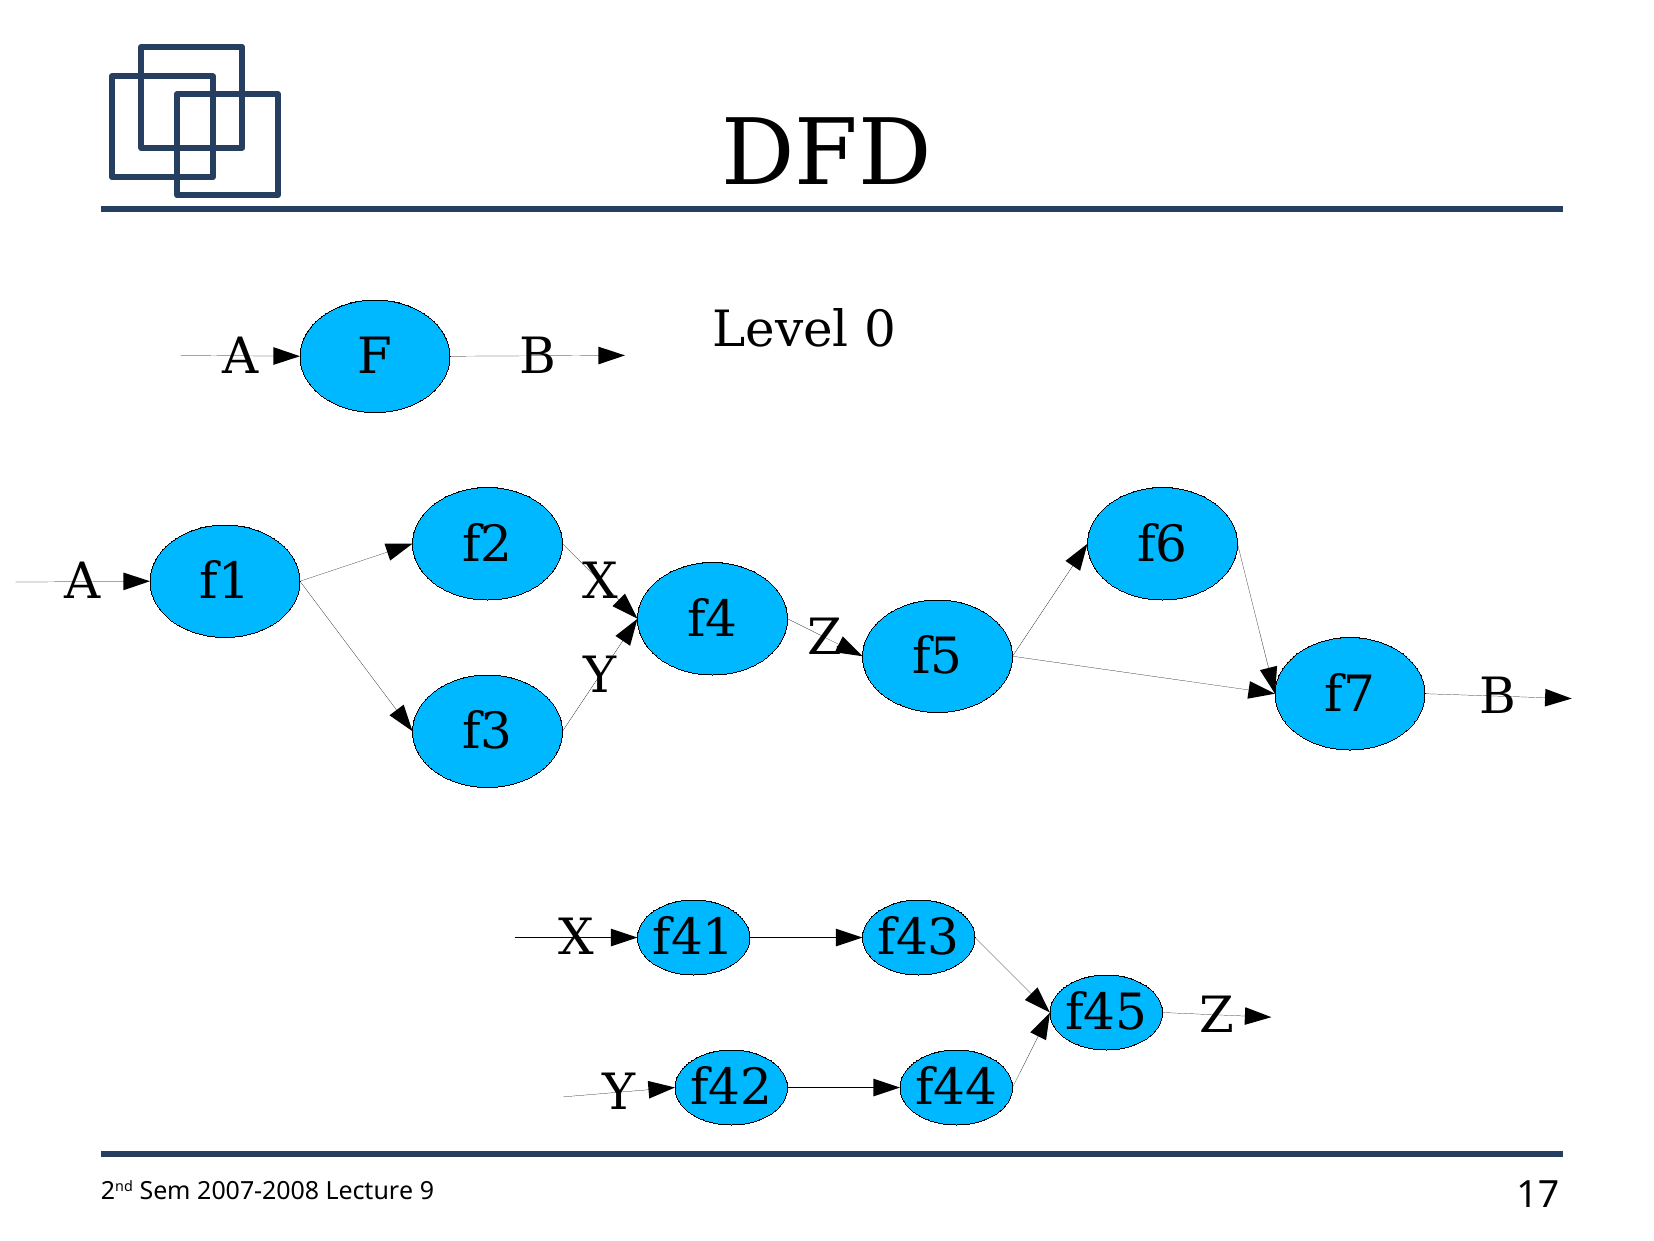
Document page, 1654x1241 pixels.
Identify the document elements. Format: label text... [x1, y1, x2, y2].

title DFD [82, 49, 1571, 257]
text_box f45 [1050, 975, 1163, 1051]
text_box f41 [637, 900, 750, 976]
text_box F [300, 300, 451, 413]
text_box f5 [862, 600, 1013, 713]
text_box f4 [637, 562, 788, 676]
text_box f1 [150, 525, 300, 638]
text_box f44 [900, 1050, 1013, 1126]
text_box f7 [1275, 637, 1425, 751]
text_box f42 [675, 1050, 788, 1126]
text_box f2 [412, 487, 563, 601]
text_box f3 [412, 675, 563, 788]
text_box Level 0 [712, 300, 1126, 359]
text_box f6 [1087, 487, 1238, 601]
text_box f43 [862, 900, 975, 976]
